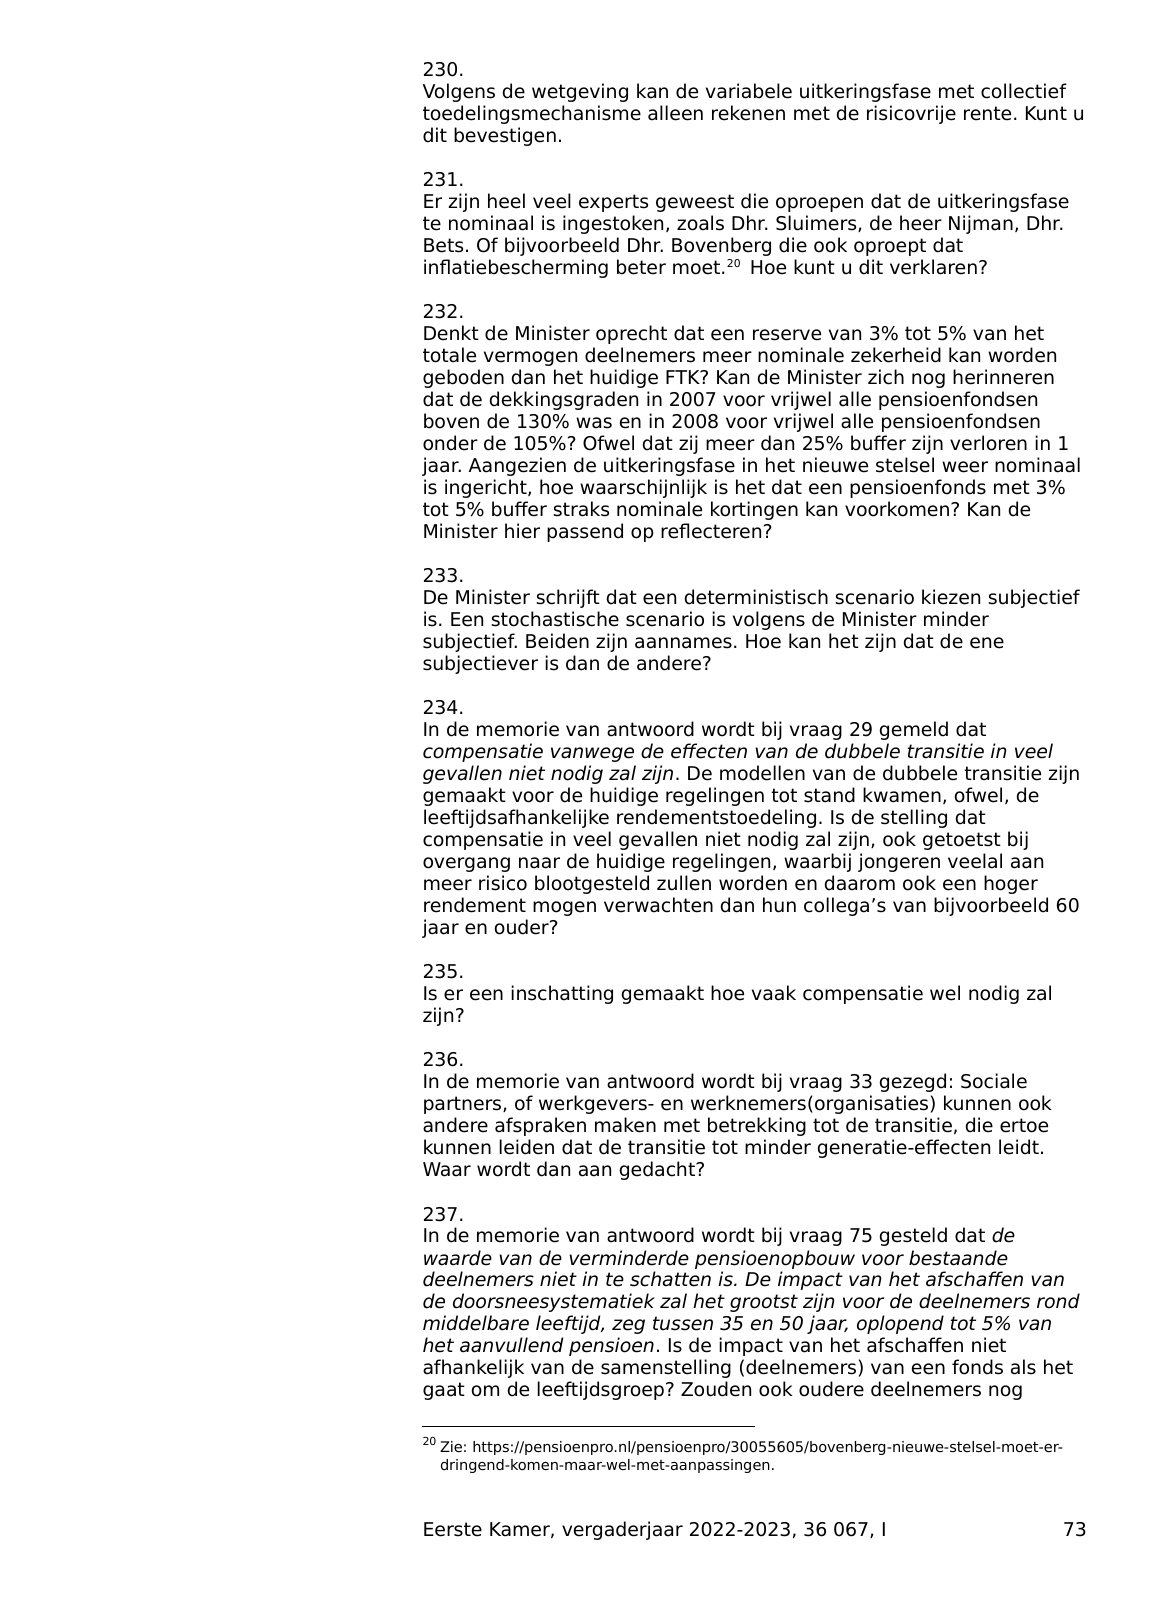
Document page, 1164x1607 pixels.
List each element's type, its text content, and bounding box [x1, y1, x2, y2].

text 230. [422, 59, 1087, 81]
text 237. [422, 1203, 1087, 1225]
text Er zijn heel veel experts geweest die oproepen dat de uitkeringsfase te nominaal is ingestoken, zoals Dhr. Sluimers, de heer Nijman, Dhr. Bets. Of bijvoorbeeld Dhr. Bovenberg die ook oproept dat inflatiebescherming beter moet. Hoe kunt u dit verklaren? [422, 191, 1087, 279]
text 234. [422, 697, 1087, 719]
text In de memorie van antwoord wordt bij vraag 33 gezegd: Sociale partners, of werkgevers- en werknemers(organisaties) kunnen ook andere afspraken maken met betrekking tot de transitie, die ertoe kunnen leiden dat de transitie tot minder generatie-effecten leidt. Waar wordt dan aan gedacht? [422, 1071, 1087, 1181]
text Zie: https://pensioenpro.nl/pensioenpro/30055605/bovenberg-nieuwe-stelsel-moet-er-dringend-komen-maar-wel-met-aanpassingen. [422, 1435, 1087, 1474]
text In de memorie van antwoord wordt bij vraag 29 gemeld dat compensatie vanwege de effecten van de dubbele transitie in veel gevallen niet nodig zal zijn. De modellen van de dubbele transitie zijn gemaakt voor de huidige regelingen tot stand kwamen, ofwel, de leeftijdsafhankelijke rendementstoedeling. Is de stelling dat compensatie in veel gevallen niet nodig zal zijn, ook getoetst bij overgang naar de huidige regelingen, waarbij jongeren veelal aan meer risico blootgesteld zullen worden en daarom ook een hoger rendement mogen verwachten dan hun collega’s van bijvoorbeeld 60 jaar en ouder? [422, 719, 1087, 939]
text 232. [422, 301, 1087, 323]
text 236. [422, 1049, 1087, 1071]
text 231. [422, 169, 1087, 191]
text De Minister schrijft dat een deterministisch scenario kiezen subjectief is. Een stochastische scenario is volgens de Minister minder subjectief. Beiden zijn aannames. Hoe kan het zijn dat de ene subjectiever is dan de andere? [422, 587, 1087, 675]
text 233. [422, 565, 1087, 587]
text Volgens de wetgeving kan de variabele uitkeringsfase met collectief toedelingsmechanisme alleen rekenen met de risicovrije rente. Kunt u dit bevestigen. [422, 81, 1087, 147]
text Denkt de Minister oprecht dat een reserve van 3% tot 5% van het totale vermogen deelnemers meer nominale zekerheid kan worden geboden dan het huidige FTK? Kan de Minister zich nog herinneren dat de dekkingsgraden in 2007 voor vrijwel alle pensioenfondsen boven de 130% was en in 2008 voor vrijwel alle pensioenfondsen onder de 105%? Ofwel dat zij meer dan 25% buffer zijn verloren in 1 jaar. Aangezien de uitkeringsfase in het nieuwe stelsel weer nominaal is ingericht, hoe waarschijnlijk is het dat een pensioenfonds met 3% tot 5% buffer straks nominale kortingen kan voorkomen? Kan de Minister hier passend op reflecteren? [422, 323, 1087, 543]
text Is er een inschatting gemaakt hoe vaak compensatie wel nodig zal zijn? [422, 983, 1087, 1027]
text In de memorie van antwoord wordt bij vraag 75 gesteld dat de waarde van de verminderde pensioenopbouw voor bestaande deelnemers niet in te schatten is. De impact van het afschaffen van de doorsneesystematiek zal het grootst zijn voor de deelnemers rond middelbare leeftijd, zeg tussen 35 en 50 jaar, oplopend tot 5% van het aanvullend pensioen. Is de impact van het afschaffen niet afhankelijk van de samenstelling (deelnemers) van een fonds als het gaat om de leeftijdsgroep? Zouden ook oudere deelnemers nog [422, 1225, 1087, 1401]
text 235. [422, 961, 1087, 983]
